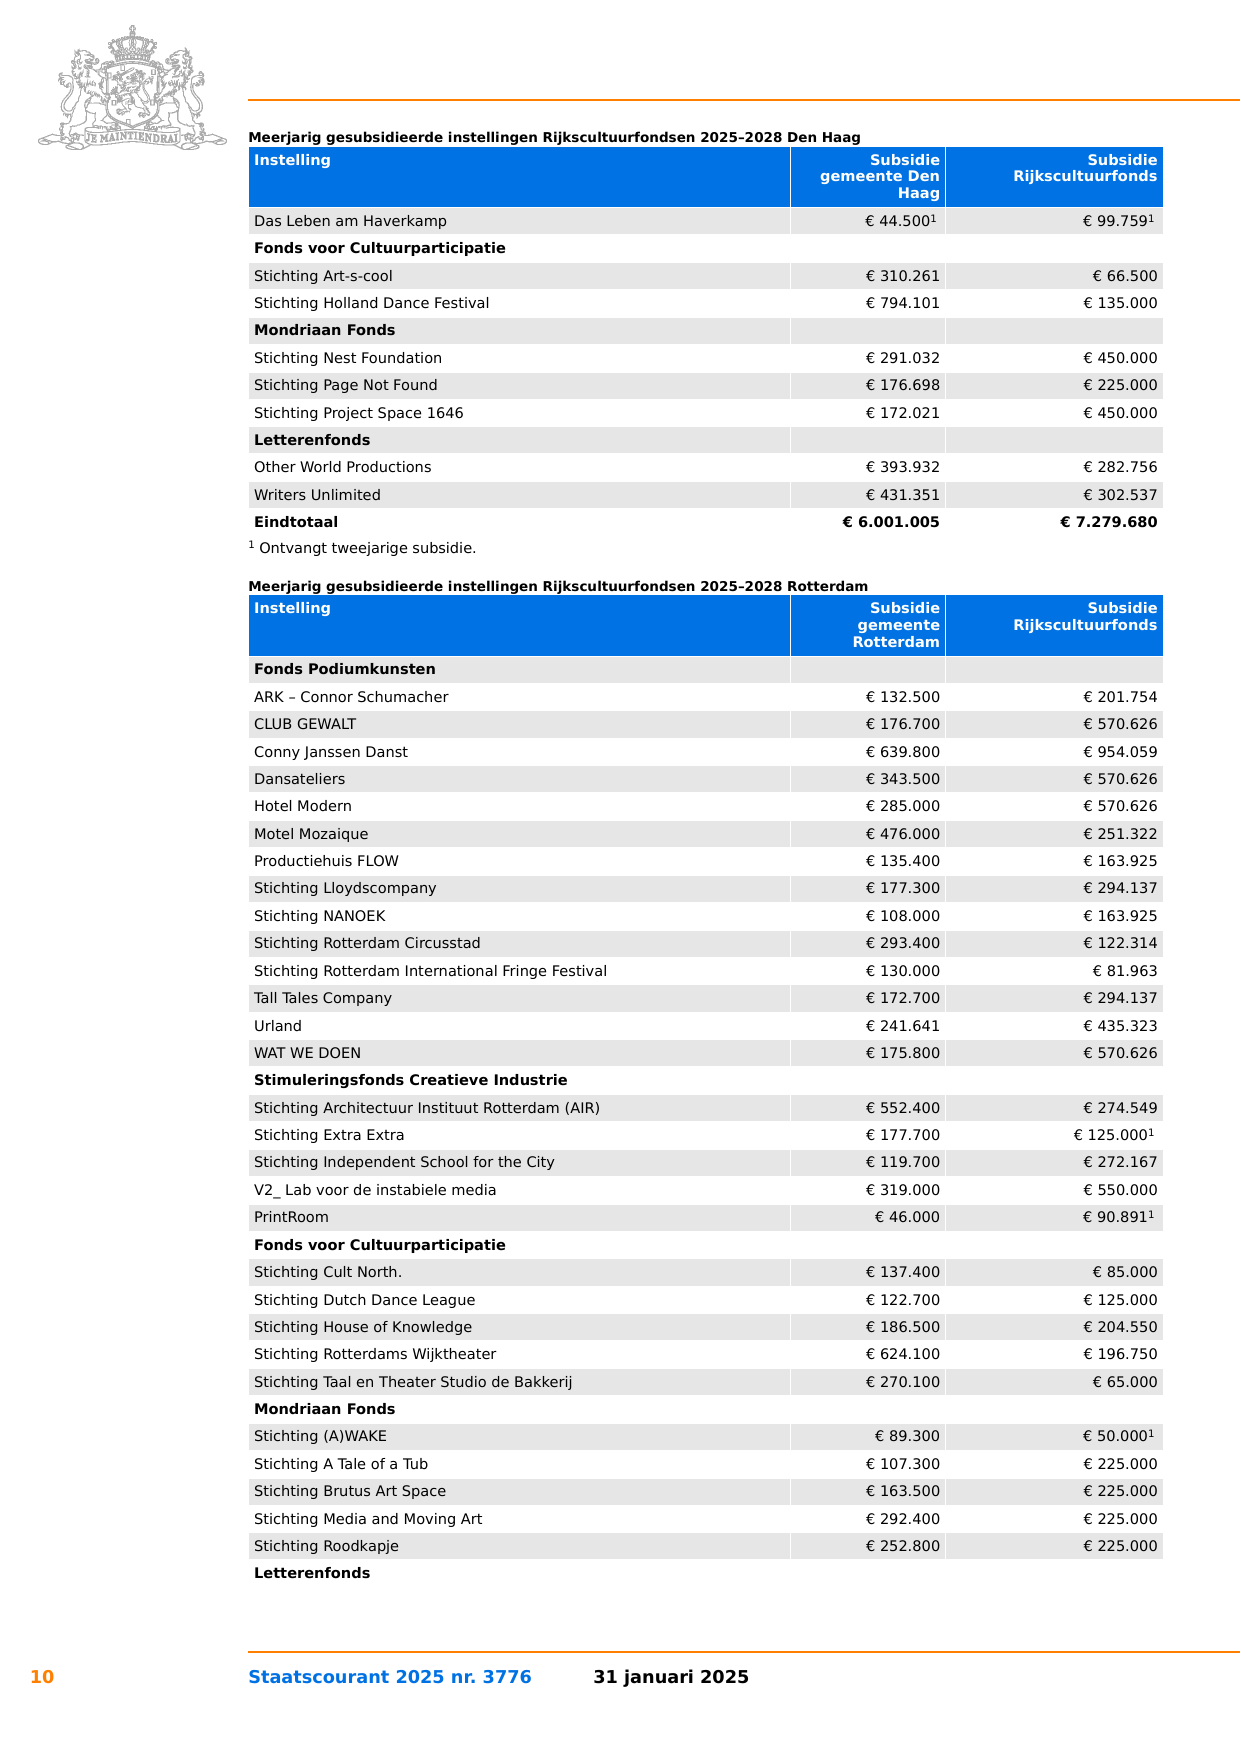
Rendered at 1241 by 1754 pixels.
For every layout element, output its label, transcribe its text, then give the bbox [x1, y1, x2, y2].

table_cell € 125.000 [946, 1287, 1163, 1313]
table_cell Eindtotaal [249, 509, 790, 536]
table_cell Stichting Rotterdam International Fringe Festival [249, 958, 790, 984]
table_cell € 66.500 [946, 263, 1163, 289]
table_cell Other World Productions [249, 455, 790, 481]
table_cell € 435.323 [946, 1013, 1163, 1039]
table_cell € 135.400 [791, 848, 945, 875]
table_cell € 44.5001 [791, 208, 945, 234]
table_cell € 108.000 [791, 903, 945, 929]
table_cell WAT WE DOEN [249, 1040, 790, 1066]
table_cell Subsidie gemeente Den Haag [791, 147, 945, 207]
table_cell € 252.800 [791, 1533, 945, 1559]
table_cell 1 Ontvangt tweejarige subsidie. [248, 537, 1163, 557]
table_cell € 186.500 [791, 1314, 945, 1340]
table_cell Letterenfonds [249, 427, 790, 453]
table_cell € 176.698 [791, 373, 945, 399]
table_cell € 272.167 [946, 1150, 1163, 1176]
table_cell Stichting Art-s-cool [249, 263, 790, 289]
table_cell € 177.700 [791, 1122, 945, 1149]
table_cell € 550.000 [946, 1177, 1163, 1203]
table_cell Letterenfonds [249, 1561, 790, 1587]
table_cell € 172.021 [791, 400, 945, 426]
table_cell € 274.549 [946, 1095, 1163, 1121]
table_cell € 294.137 [946, 985, 1163, 1012]
table_cell [791, 1396, 945, 1423]
table_cell € 570.626 [946, 711, 1163, 738]
table_cell Stichting Cult North. [249, 1259, 790, 1286]
table_cell € 196.750 [946, 1341, 1163, 1368]
table_header Meerjarig gesubsidieerde instellingen Rijkscultuurfondsen 2025–2028 Den Haag [248, 130, 1163, 146]
table_cell Fonds voor Cultuurparticipatie [249, 1232, 945, 1258]
table_cell € 175.800 [791, 1040, 945, 1066]
table_cell Urland [249, 1013, 790, 1039]
table_cell € 450.000 [946, 345, 1163, 371]
table_cell Subsidie Rijkscultuurfonds [946, 147, 1163, 207]
table_cell € 225.000 [946, 1506, 1163, 1532]
table_cell € 294.137 [946, 876, 1163, 902]
table_cell [946, 427, 1163, 453]
table_cell Instelling [249, 147, 790, 207]
table_cell Stichting Holland Dance Festival [249, 290, 790, 317]
table_cell € 163.925 [946, 903, 1163, 929]
table_cell € 954.059 [946, 739, 1163, 765]
table_cell € 81.963 [946, 958, 1163, 984]
table_cell € 431.351 [791, 482, 945, 508]
table_cell € 291.032 [791, 345, 945, 371]
table_cell € 46.000 [791, 1205, 945, 1231]
picture [38, 25, 227, 150]
table_cell € 570.626 [946, 766, 1163, 792]
table_cell Stichting Nest Foundation [249, 345, 790, 371]
table_cell [946, 1232, 1163, 1258]
table_cell € 293.400 [791, 931, 945, 957]
table_cell [791, 1561, 945, 1587]
table_cell € 50.0001 [946, 1424, 1163, 1450]
table_cell € 201.754 [946, 684, 1163, 710]
table_cell Stichting NANOEK [249, 903, 790, 929]
table_cell Stimuleringsfonds Creatieve Industrie [249, 1068, 790, 1094]
table_cell € 282.756 [946, 455, 1163, 481]
table_cell CLUB GEWALT [249, 711, 790, 738]
table_cell [946, 1561, 1163, 1587]
table_cell Fonds Podiumkunsten [249, 657, 790, 683]
table_cell € 225.000 [946, 1451, 1163, 1477]
table_cell € 119.700 [791, 1150, 945, 1176]
table_cell Motel Mozaique [249, 821, 790, 847]
table_cell € 476.000 [791, 821, 945, 847]
table_cell ARK – Connor Schumacher [249, 684, 790, 710]
table_cell € 639.800 [791, 739, 945, 765]
table_cell € 552.400 [791, 1095, 945, 1121]
table_cell € 132.500 [791, 684, 945, 710]
table_cell Conny Janssen Danst [249, 739, 790, 765]
table_cell € 241.641 [791, 1013, 945, 1039]
table_cell [791, 657, 945, 683]
table_cell [791, 235, 945, 262]
table_cell € 225.000 [946, 373, 1163, 399]
table_cell € 122.700 [791, 1287, 945, 1313]
table_cell [946, 1396, 1163, 1423]
table_cell [791, 318, 945, 344]
table_cell € 163.925 [946, 848, 1163, 875]
table_cell [946, 318, 1163, 344]
table_cell € 225.000 [946, 1479, 1163, 1505]
table_cell € 107.300 [791, 1451, 945, 1477]
table_cell Stichting A Tale of a Tub [249, 1451, 790, 1477]
table_cell € 393.932 [791, 455, 945, 481]
table_cell Stichting Rotterdam Circusstad [249, 931, 790, 957]
table_cell Stichting Architectuur Instituut Rotterdam (AIR) [249, 1095, 790, 1121]
table_cell € 319.000 [791, 1177, 945, 1203]
table_header Meerjarig gesubsidieerde instellingen Rijkscultuurfondsen 2025–2028 Rotterdam [248, 579, 1163, 594]
table_cell € 570.626 [946, 1040, 1163, 1066]
table_cell [946, 235, 1163, 262]
table_cell € 285.000 [791, 794, 945, 820]
table_cell [791, 1068, 945, 1094]
table_cell Stichting Rotterdams Wijktheater [249, 1341, 790, 1368]
table_cell € 176.700 [791, 711, 945, 738]
table_cell € 125.0001 [946, 1122, 1163, 1149]
table_cell € 122.314 [946, 931, 1163, 957]
table_cell [791, 427, 945, 453]
table_cell Stichting Brutus Art Space [249, 1479, 790, 1505]
table_cell Mondriaan Fonds [249, 318, 790, 344]
table_cell € 270.100 [791, 1369, 945, 1395]
table_cell Stichting Media and Moving Art [249, 1506, 790, 1532]
table_cell € 310.261 [791, 263, 945, 289]
table_cell [946, 1068, 1163, 1094]
table_cell € 450.000 [946, 400, 1163, 426]
table_cell € 794.101 [791, 290, 945, 317]
table_cell € 130.000 [791, 958, 945, 984]
table_cell Productiehuis FLOW [249, 848, 790, 875]
table_cell Tall Tales Company [249, 985, 790, 1012]
table_cell PrintRoom [249, 1205, 790, 1231]
table_cell Stichting Independent School for the City [249, 1150, 790, 1176]
table_cell V2_ Lab voor de instabiele media [249, 1177, 790, 1203]
table_cell € 163.500 [791, 1479, 945, 1505]
table_cell Stichting (A)WAKE [249, 1424, 790, 1450]
table_cell [946, 657, 1163, 683]
table_cell Stichting Extra Extra [249, 1122, 790, 1149]
table_cell € 172.700 [791, 985, 945, 1012]
table_cell Hotel Modern [249, 794, 790, 820]
table_cell € 292.400 [791, 1506, 945, 1532]
table_cell Stichting Dutch Dance League [249, 1287, 790, 1313]
table_cell € 65.000 [946, 1369, 1163, 1395]
table_cell € 204.550 [946, 1314, 1163, 1340]
table_cell € 177.300 [791, 876, 945, 902]
table_cell € 99.7591 [946, 208, 1163, 234]
table_cell € 89.300 [791, 1424, 945, 1450]
table_cell Subsidie gemeente Rotterdam [791, 595, 945, 656]
table_cell € 302.537 [946, 482, 1163, 508]
table_cell Das Leben am Haverkamp [249, 208, 790, 234]
table_cell Dansateliers [249, 766, 790, 792]
table_cell € 137.400 [791, 1259, 945, 1286]
table_cell € 251.322 [946, 821, 1163, 847]
table_cell Mondriaan Fonds [249, 1396, 790, 1423]
table_cell € 6.001.005 [791, 509, 945, 536]
table_cell Stichting House of Knowledge [249, 1314, 790, 1340]
table_cell Writers Unlimited [249, 482, 790, 508]
table_cell Subsidie Rijkscultuurfonds [946, 595, 1163, 656]
table_cell € 90.8911 [946, 1205, 1163, 1231]
table_cell € 135.000 [946, 290, 1163, 317]
table_cell € 624.100 [791, 1341, 945, 1368]
table_cell € 343.500 [791, 766, 945, 792]
table_cell Instelling [249, 595, 790, 656]
table_cell Fonds voor Cultuurparticipatie [249, 235, 790, 262]
table_cell Stichting Project Space 1646 [249, 400, 790, 426]
table_cell € 225.000 [946, 1533, 1163, 1559]
table_cell € 85.000 [946, 1259, 1163, 1286]
table_cell € 570.626 [946, 794, 1163, 820]
table_cell Stichting Roodkapje [249, 1533, 790, 1559]
table_cell Stichting Lloydscompany [249, 876, 790, 902]
table_cell Stichting Taal en Theater Studio de Bakkerij [249, 1369, 790, 1395]
table_cell € 7.279.680 [946, 509, 1163, 536]
table_cell Stichting Page Not Found [249, 373, 790, 399]
